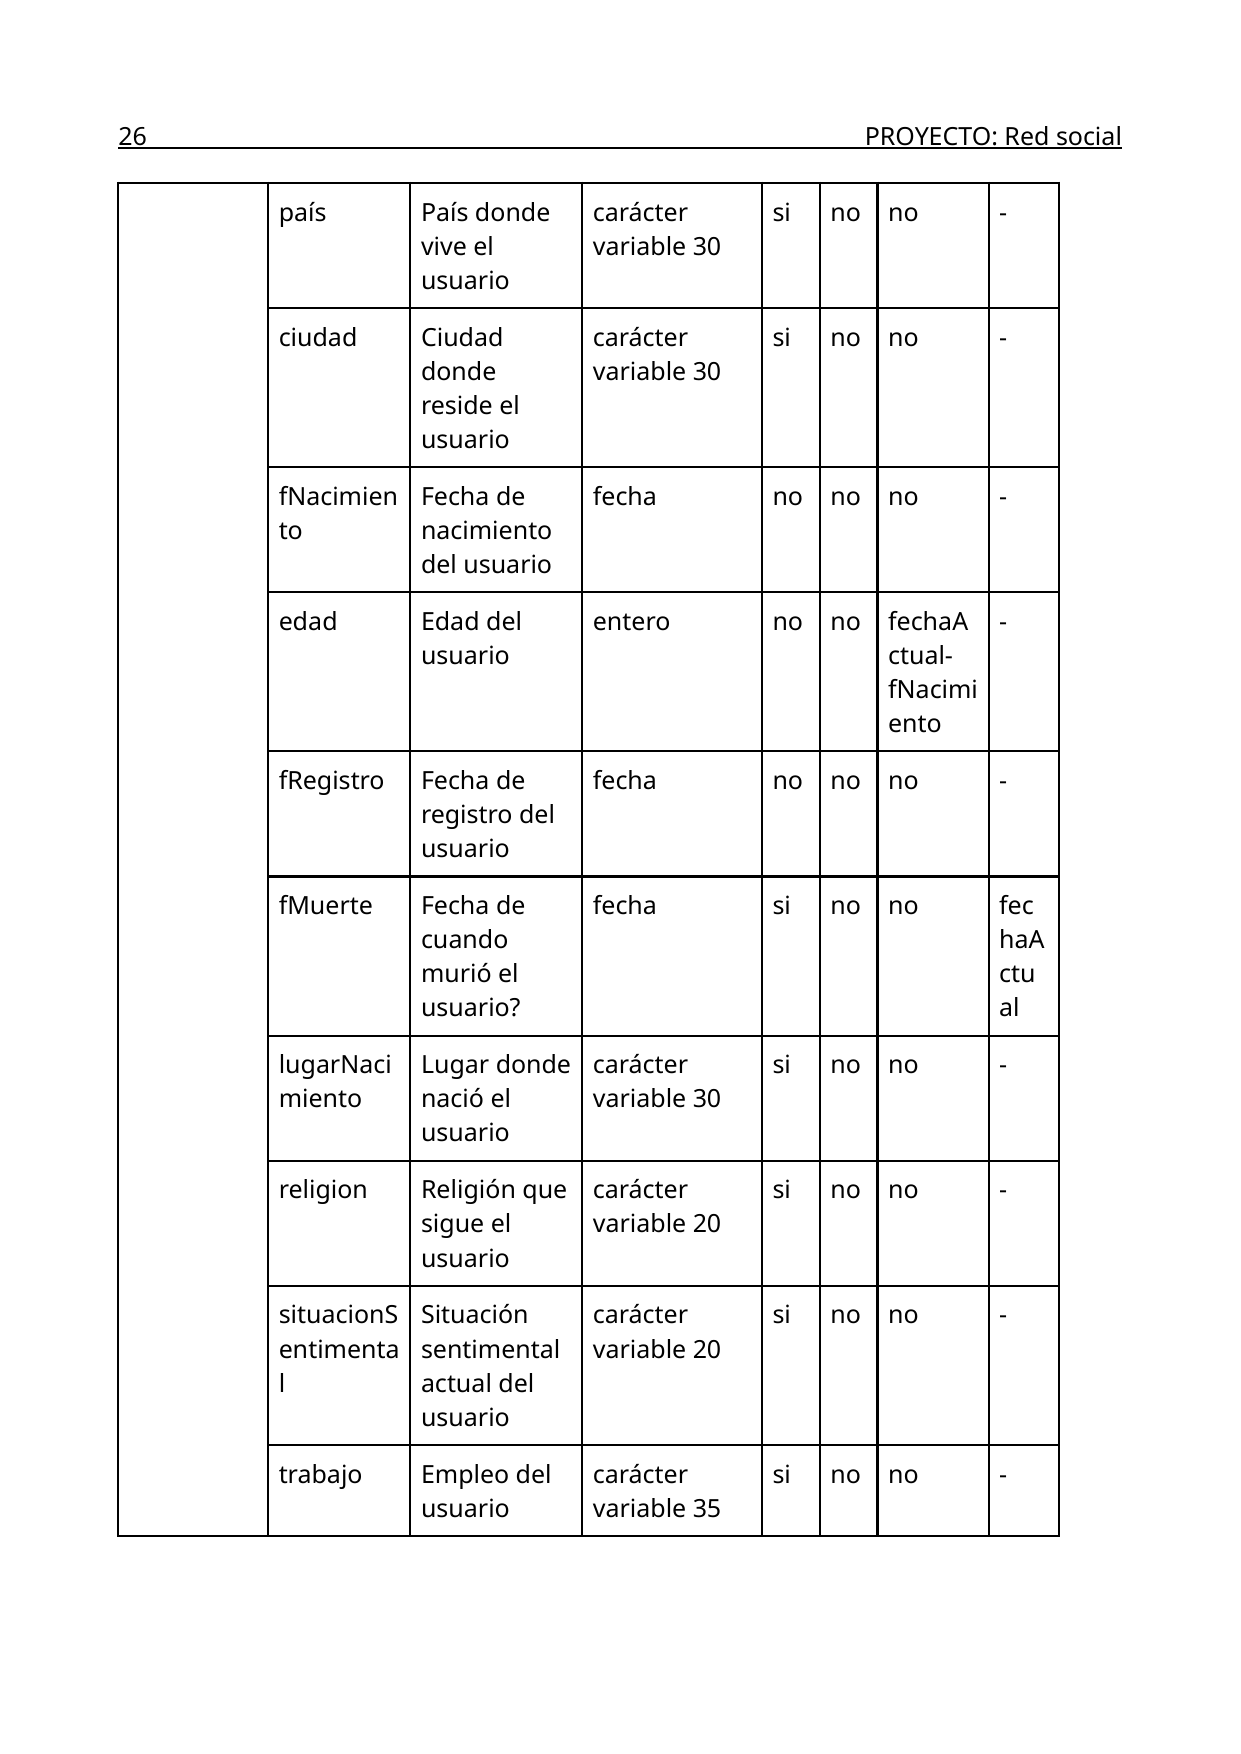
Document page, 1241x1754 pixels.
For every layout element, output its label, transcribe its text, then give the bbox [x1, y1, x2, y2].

table_cell - [990, 593, 1058, 750]
table_cell si [763, 878, 819, 1034]
table_cell [119, 184, 267, 1535]
table_cell no [879, 878, 988, 1034]
table_cell Fecha de cuando murió el usuario? [411, 878, 581, 1034]
table_cell si [763, 1037, 819, 1159]
table_cell - [990, 1037, 1058, 1159]
table_cell si [763, 309, 819, 466]
table_cell país [269, 184, 409, 307]
table_cell si [763, 1446, 819, 1535]
table_cell fechaActual [990, 878, 1058, 1034]
table_cell no [821, 878, 876, 1034]
table_cell no [763, 468, 819, 591]
table_cell no [879, 1446, 988, 1535]
table_cell situacionSentimental [269, 1287, 409, 1444]
table_cell - [990, 309, 1058, 466]
table_cell carácter variable 30 [583, 184, 761, 307]
table_cell trabajo [269, 1446, 409, 1535]
table_cell no [821, 1287, 876, 1444]
table_cell ciudad [269, 309, 409, 466]
table_cell fecha [583, 752, 761, 875]
table_cell no [821, 1037, 876, 1159]
table_cell no [821, 1162, 876, 1285]
table_cell no [879, 1162, 988, 1285]
table_cell fRegistro [269, 752, 409, 875]
table_cell fechaActual-fNacimiento [879, 593, 988, 750]
table_cell fecha [583, 878, 761, 1034]
table_cell - [990, 1287, 1058, 1444]
table_cell si [763, 1162, 819, 1285]
table_cell Lugar donde nació el usuario [411, 1037, 581, 1159]
table_cell carácter variable 35 [583, 1446, 761, 1535]
table_cell no [763, 752, 819, 875]
table_cell si [763, 1287, 819, 1444]
table_cell entero [583, 593, 761, 750]
table_cell País donde vive el usuario [411, 184, 581, 307]
table_cell no [879, 309, 988, 466]
table_cell fecha [583, 468, 761, 591]
table_cell carácter variable 20 [583, 1287, 761, 1444]
table_cell no [879, 752, 988, 875]
table_cell no [821, 184, 876, 307]
table_cell Fecha de nacimiento del usuario [411, 468, 581, 591]
table_cell no [763, 593, 819, 750]
table_cell no [821, 468, 876, 591]
table_cell no [879, 468, 988, 591]
table_cell si [763, 184, 819, 307]
table_cell - [990, 1162, 1058, 1285]
table_cell carácter variable 20 [583, 1162, 761, 1285]
table_cell - [990, 752, 1058, 875]
table_cell Empleo del usuario [411, 1446, 581, 1535]
table_cell Fecha de registro del usuario [411, 752, 581, 875]
table_cell - [990, 184, 1058, 307]
table_cell - [990, 468, 1058, 591]
table_cell Situación sentimental actual del usuario [411, 1287, 581, 1444]
table_cell lugarNacimiento [269, 1037, 409, 1159]
table_cell no [879, 1037, 988, 1159]
table_cell fMuerte [269, 878, 409, 1034]
table_cell no [879, 1287, 988, 1444]
table_cell no [821, 593, 876, 750]
table_cell no [821, 1446, 876, 1535]
table_cell no [879, 184, 988, 307]
table_cell - [990, 1446, 1058, 1535]
table_cell no [821, 752, 876, 875]
table_cell edad [269, 593, 409, 750]
table_cell no [821, 309, 876, 466]
table_cell Ciudad donde reside el usuario [411, 309, 581, 466]
table_cell carácter variable 30 [583, 1037, 761, 1159]
table_cell Edad del usuario [411, 593, 581, 750]
table_cell religion [269, 1162, 409, 1285]
table_cell fNacimiento [269, 468, 409, 591]
table_cell Religión que sigue el usuario [411, 1162, 581, 1285]
table_cell carácter variable 30 [583, 309, 761, 466]
